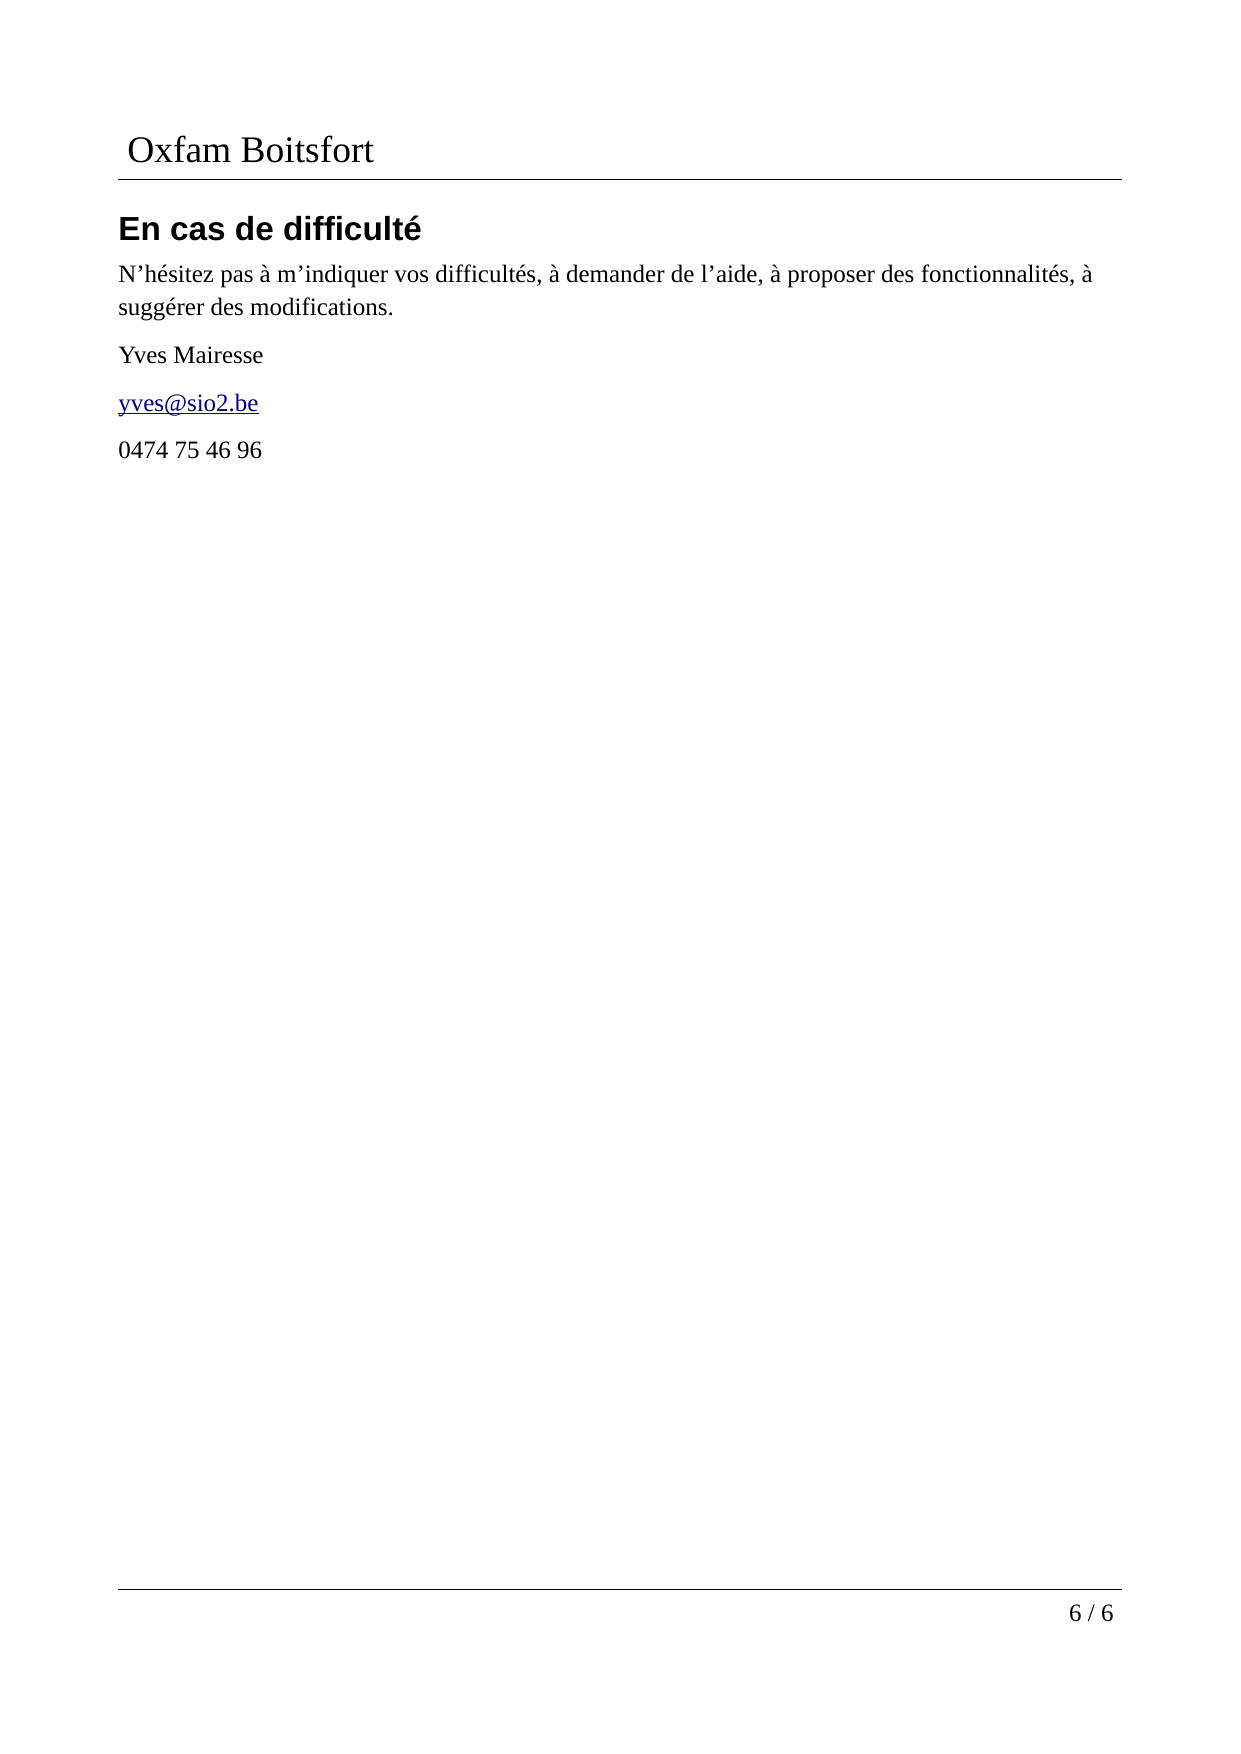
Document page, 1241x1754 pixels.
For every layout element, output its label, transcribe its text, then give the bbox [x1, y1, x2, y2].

subtitle En cas de difficulté [118, 208, 1122, 247]
text 0474 75 46 96 [118, 435, 1122, 464]
text N’hésitez pas à m’indiquer vos difficultés, à demander de l’aide, à proposer des fonctionnalités, à suggérer des modifications. [118, 259, 1122, 321]
text Yves Mairesse [118, 340, 1122, 369]
text yves@sio2.be [118, 388, 1122, 416]
